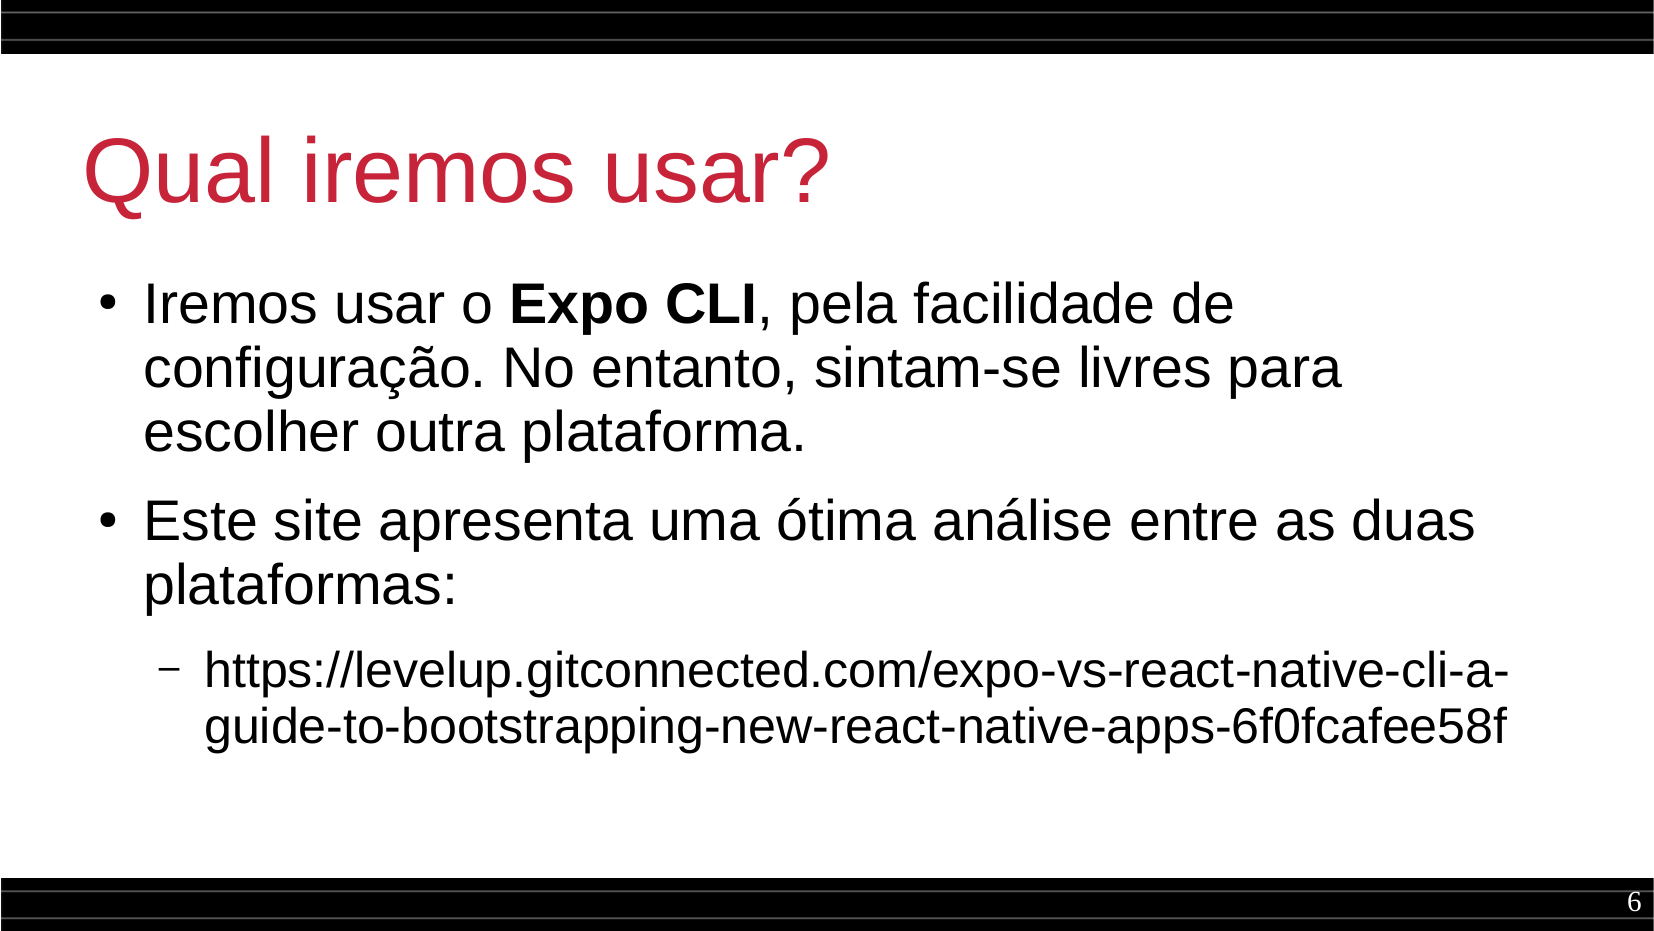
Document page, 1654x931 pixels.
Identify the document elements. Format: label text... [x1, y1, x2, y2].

picture [1, 878, 1654, 931]
picture [1, 0, 1654, 54]
title Qual iremos usar? [82, 92, 1571, 249]
list Iremos usar o Expo CLI, pela facilidade de configuração. No entanto, sintam-se livres para escolher outra plataforma. Este site apresenta uma ótima análise entre as duas plataformas: https://levelup.gitconnected.com/expo-vs-react-native-cli-a-guide-to-bootstrapping-new-react-native-apps-6f0fcafee58f [82, 271, 1571, 758]
